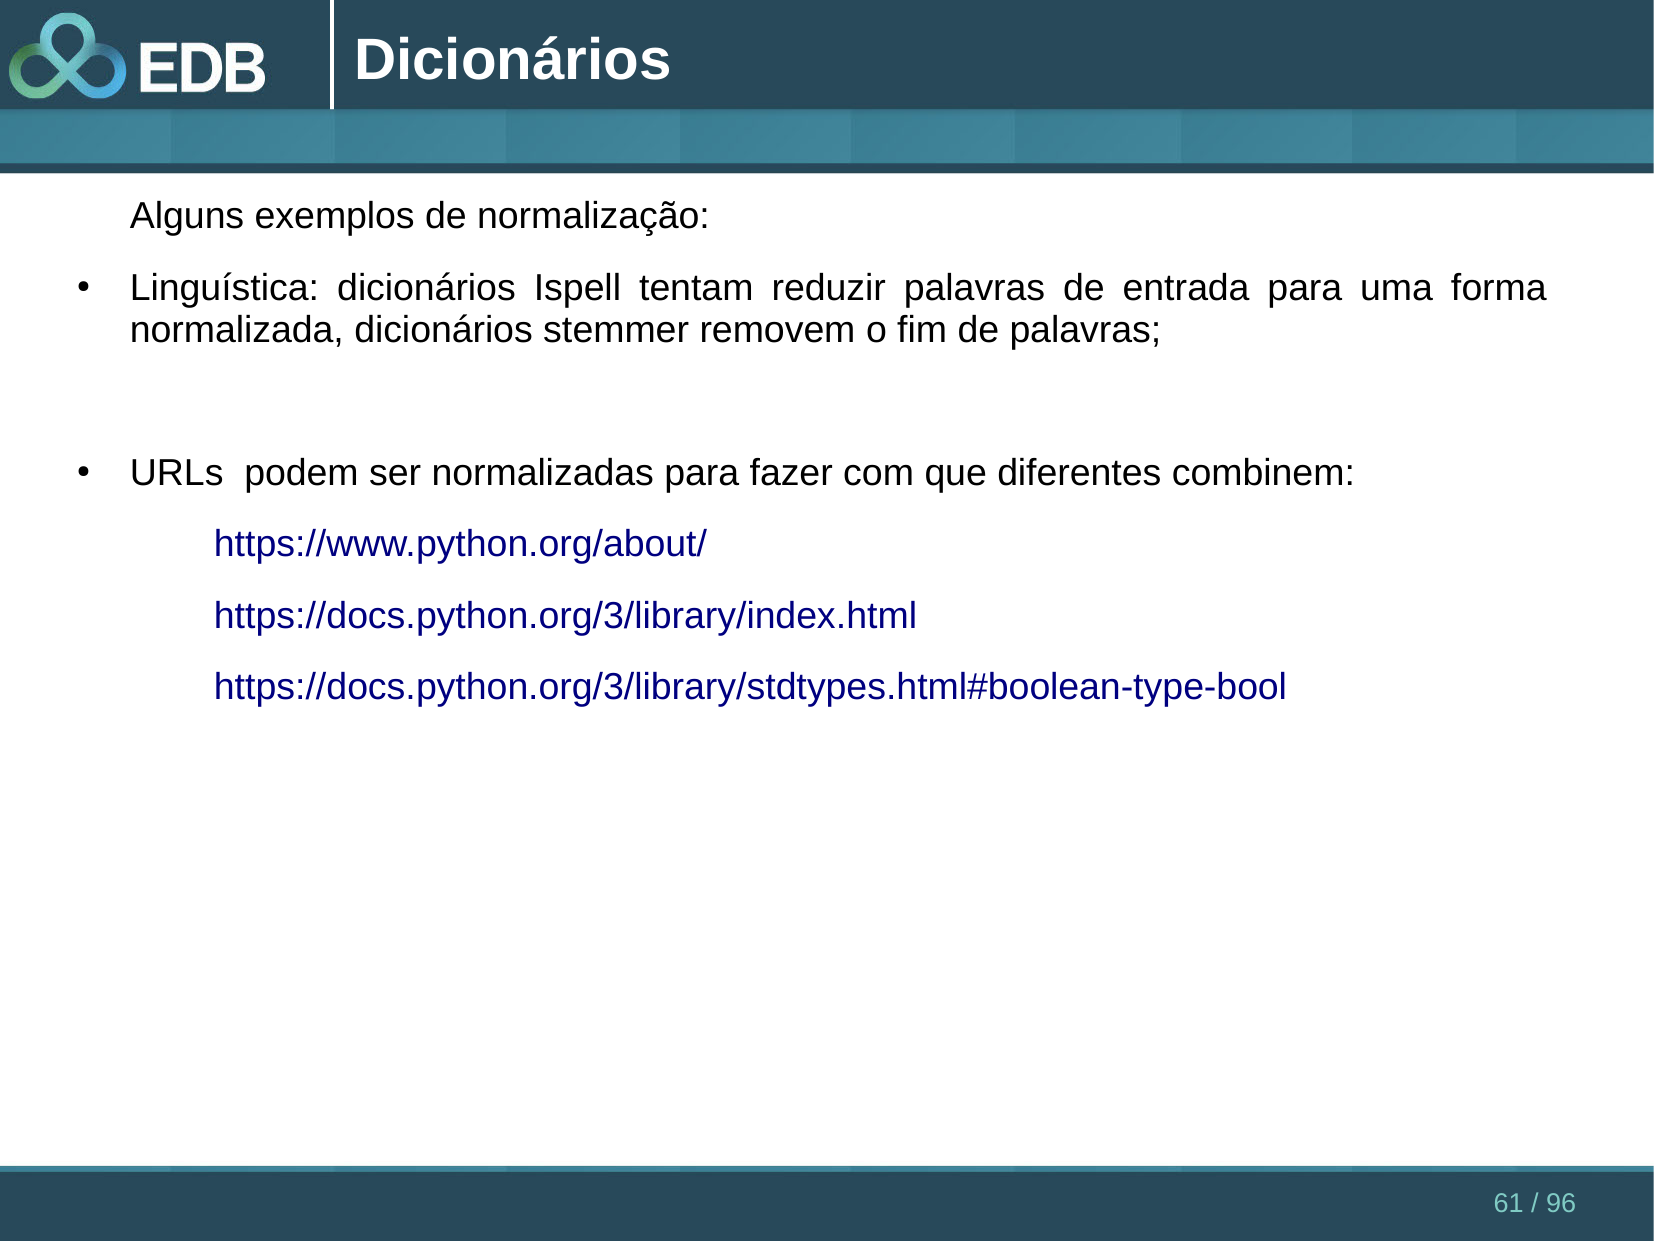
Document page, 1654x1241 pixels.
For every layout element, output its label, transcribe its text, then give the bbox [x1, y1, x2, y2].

list Alguns exemplos de normalização: Linguística: dicionários Ispell tentam reduzir palavras de entrada para uma forma normalizada, dicionários stemmer removem o fim de palavras; URLs podem ser normalizadas para fazer com que diferentes combinem: https://www.python.org/about/ https://docs.python.org/3/library/index.html https://docs.python.org/3/library/stdtypes.html#boolean-type-bool [59, 194, 1548, 1023]
picture [0, 0, 1654, 1241]
title Dicionários [354, 0, 1625, 125]
